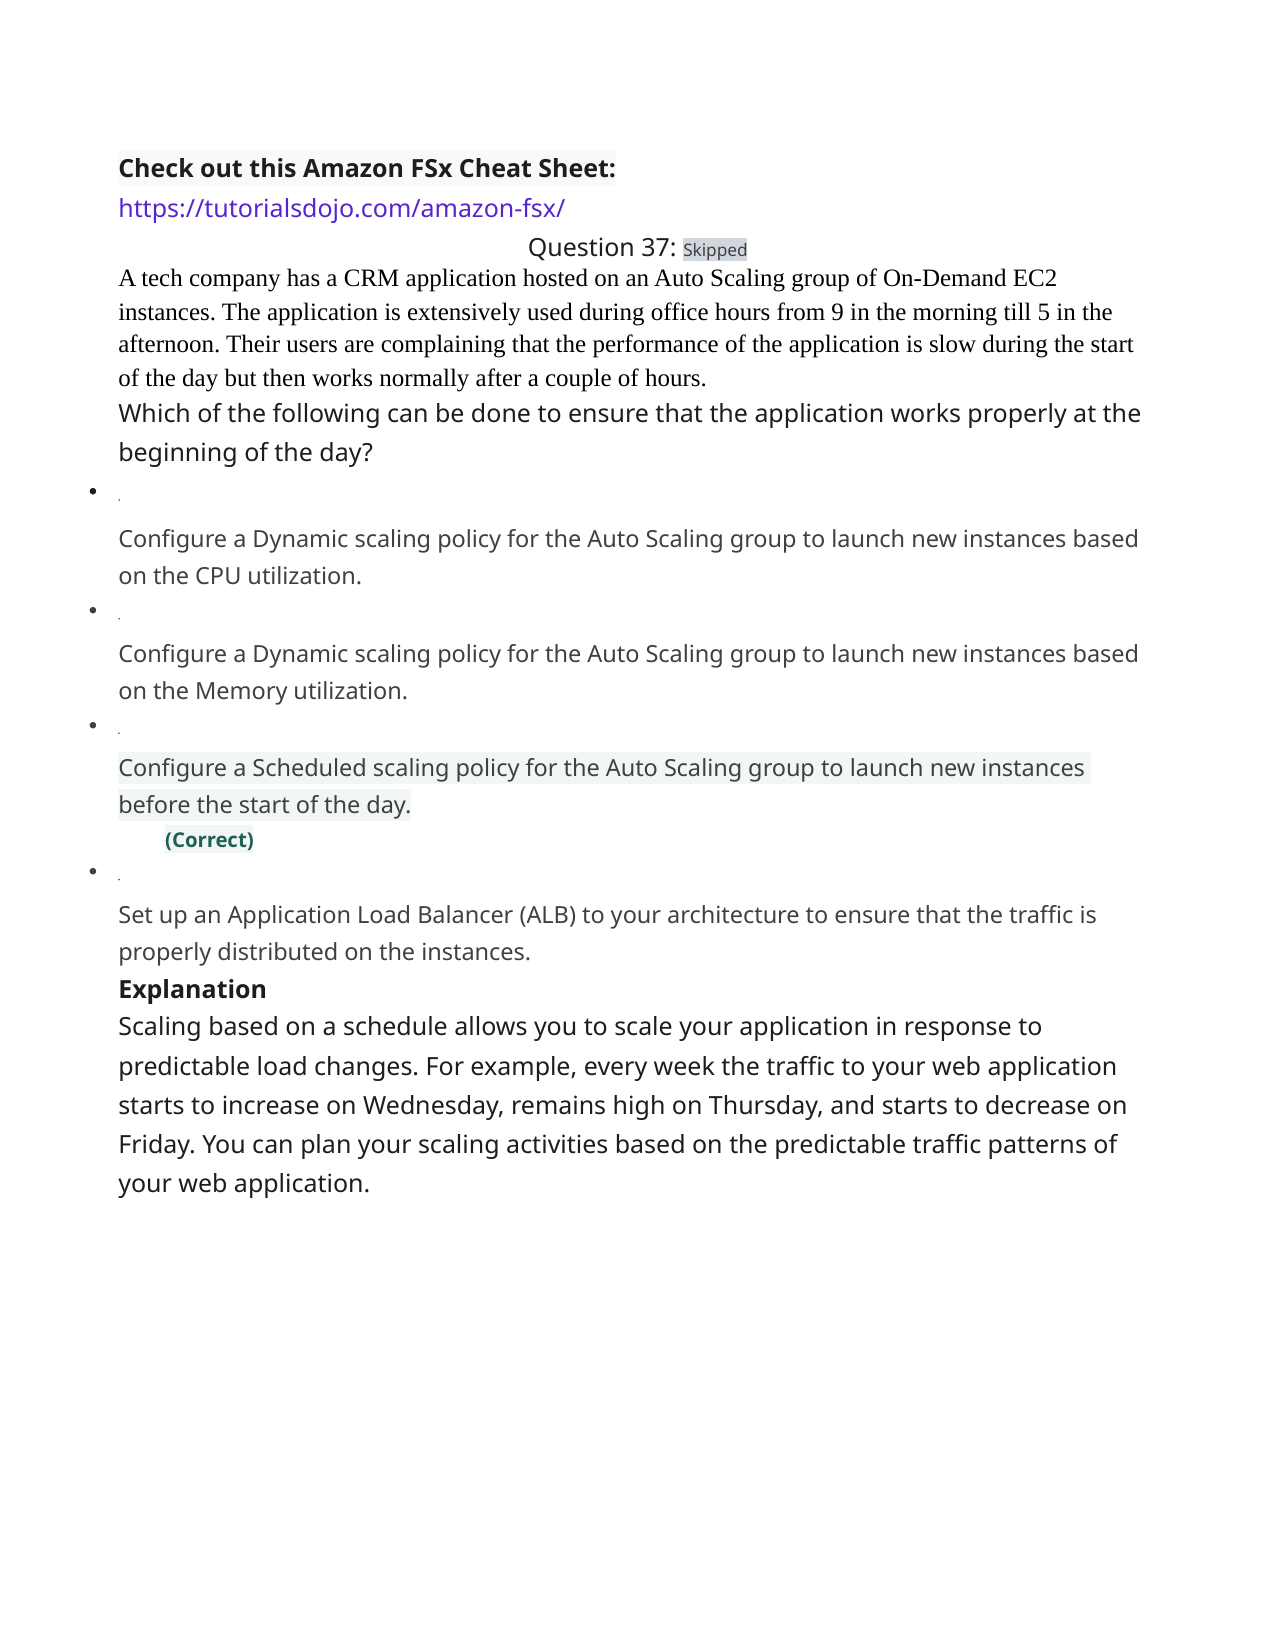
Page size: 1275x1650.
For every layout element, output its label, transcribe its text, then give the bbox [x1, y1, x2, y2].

list ​ [118, 857, 1157, 886]
list ​ [118, 474, 1157, 508]
list ​ [118, 596, 1157, 625]
list Configure a Dynamic scaling policy for the Auto Scaling group to launch new instances based on the Memory utilization. [118, 637, 1157, 706]
list (Correct) [165, 825, 1157, 853]
subtitle Explanation [118, 972, 1157, 1006]
list ​ [118, 711, 1157, 739]
text Which of the following can be done to ensure that the application works properly at the beginning of the day? [118, 396, 1157, 469]
list Configure a Dynamic scaling policy for the Auto Scaling group to launch new instances based on the CPU utilization. [118, 523, 1157, 591]
list Set up an Application Load Balancer (ALB) to your architecture to ensure that the traffic is properly distributed on the instances. [118, 898, 1157, 967]
text A tech company has a CRM application hosted on an Auto Scaling group of On-Demand EC2 instances. The application is extensively used during office hours from 9 in the morning till 5 in the afternoon. Their users are complaining that the performance of the application is slow during the start of the day but then works normally after a couple of hours. [118, 263, 1157, 391]
text Scaling based on a schedule allows you to scale your application in response to predictable load changes. For example, every week the traffic to your web application starts to increase on Wednesday, remains high on Thursday, and starts to decrease on Friday. You can plan your scaling activities based on the predictable traffic patterns of your web application. [118, 1009, 1157, 1200]
text Check out this Amazon FSx Cheat Sheet: [118, 151, 1157, 185]
text https://tutorialsdojo.com/amazon-fsx/ [118, 190, 1157, 224]
text Question 37: Skipped [118, 229, 1157, 263]
list Configure a Scheduled scaling policy for the Auto Scaling group to launch new instances before the start of the day. [118, 752, 1157, 821]
